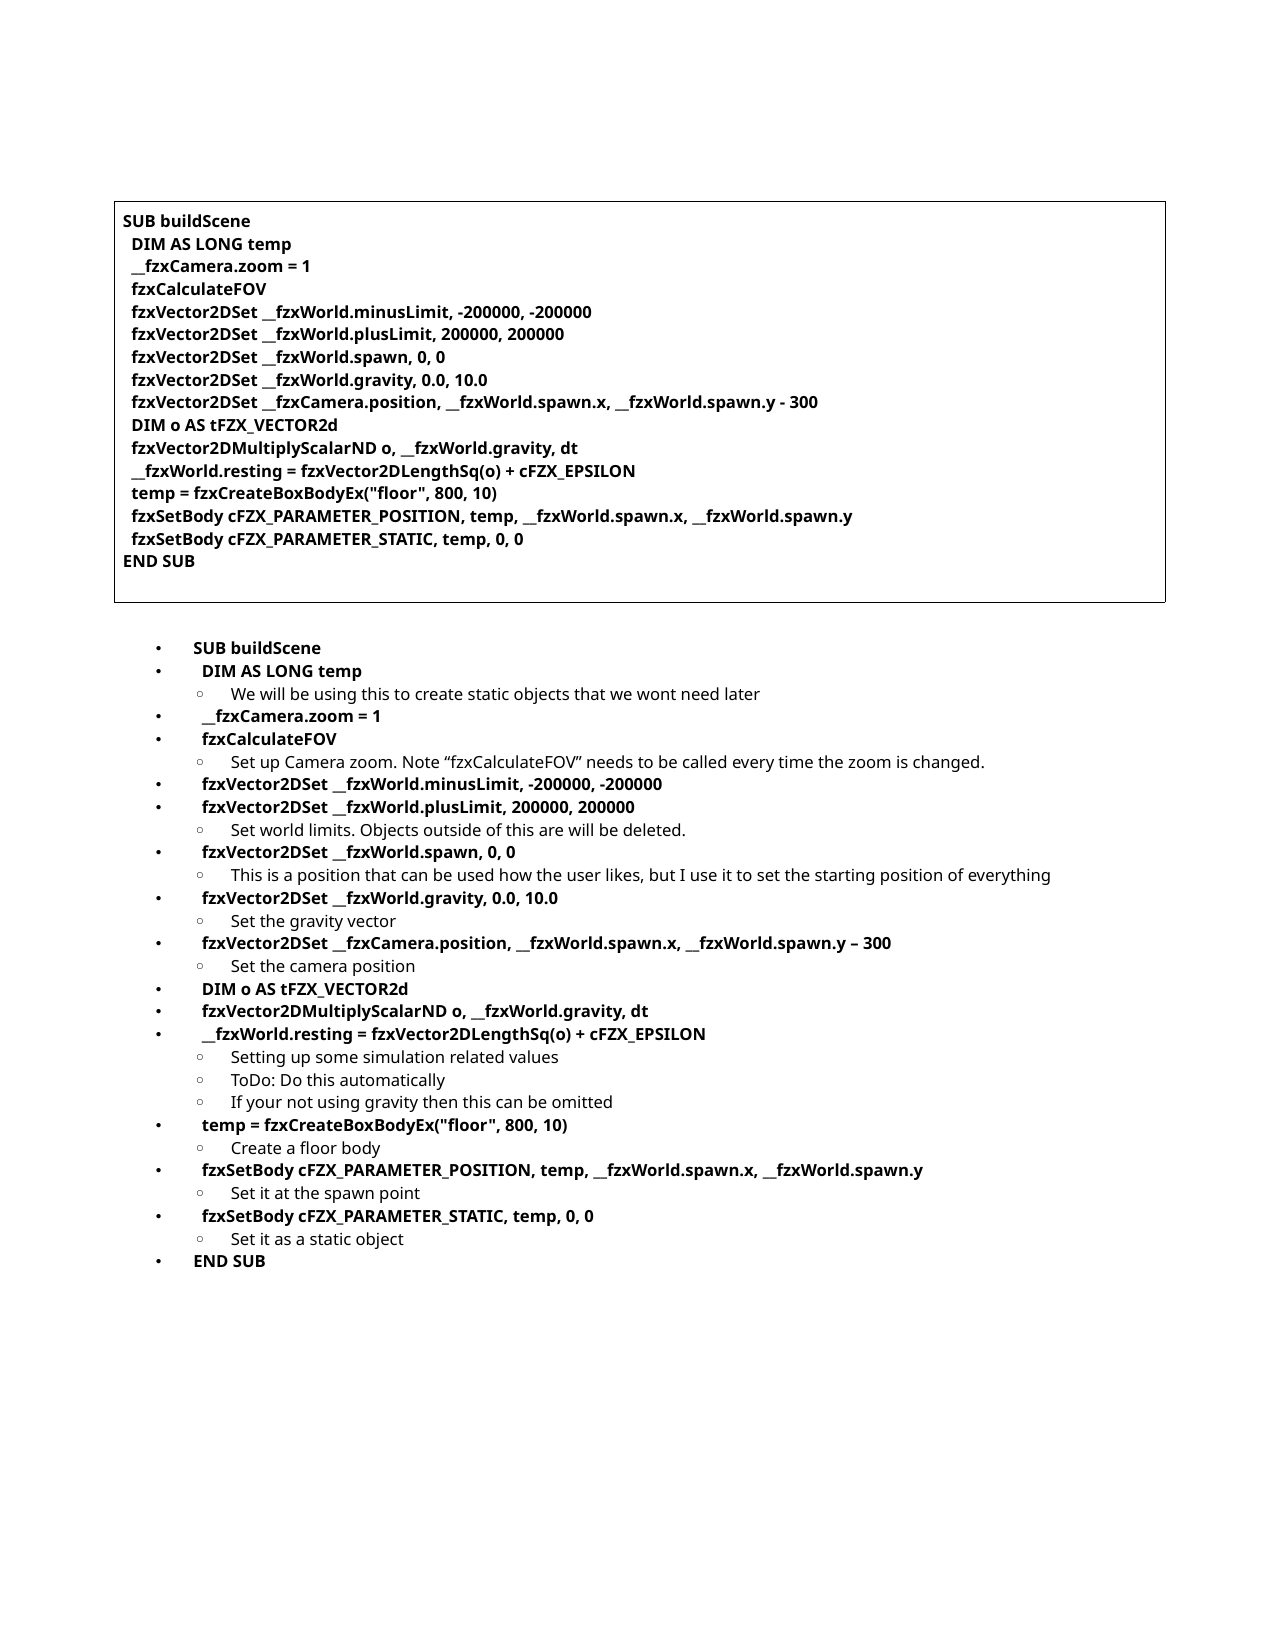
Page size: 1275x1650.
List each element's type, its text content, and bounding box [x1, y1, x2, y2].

list fzxVector2DSet __fzxWorld.minusLimit, -200000, -200000 [156, 773, 1157, 796]
text fzxVector2DSet __fzxCamera.position, __fzxWorld.spawn.x, __fzxWorld.spawn.y - 300 [123, 391, 1156, 414]
text fzxSetBody cFZX_PARAMETER_STATIC, temp, 0, 0 [123, 527, 1156, 550]
list Set world limits. Objects outside of this are will be deleted. [193, 818, 1157, 841]
list We will be using this to create static objects that we wont need later [193, 682, 1157, 705]
text __fzxWorld.resting = fzxVector2DLengthSq(o) + cFZX_EPSILON [123, 459, 1156, 482]
text fzxVector2DSet __fzxWorld.spawn, 0, 0 [123, 346, 1156, 368]
list fzxVector2DSet __fzxWorld.spawn, 0, 0 [156, 841, 1157, 864]
list __fzxCamera.zoom = 1 [156, 705, 1157, 728]
list Set it at the spawn point [193, 1182, 1157, 1204]
text __fzxCamera.zoom = 1 [123, 255, 1156, 278]
text SUB buildScene [123, 209, 1156, 232]
list fzxVector2DSet __fzxCamera.position, __fzxWorld.spawn.x, __fzxWorld.spawn.y – 300 [156, 932, 1157, 955]
list Set up Camera zoom. Note “fzxCalculateFOV” needs to be called every time the zoom is changed. [193, 750, 1157, 773]
list __fzxWorld.resting = fzxVector2DLengthSq(o) + cFZX_EPSILON [156, 1023, 1157, 1046]
text END SUB [123, 550, 1156, 573]
list fzxVector2DMultiplyScalarND o, __fzxWorld.gravity, dt [156, 1000, 1157, 1023]
list This is a position that can be used how the user likes, but I use it to set the starting position of everything [193, 864, 1157, 887]
list DIM o AS tFZX_VECTOR2d [156, 977, 1157, 1000]
list SUB buildScene [156, 637, 1157, 659]
list Setting up some simulation related values [193, 1046, 1157, 1068]
list fzxSetBody cFZX_PARAMETER_STATIC, temp, 0, 0 [156, 1204, 1157, 1227]
text fzxVector2DMultiplyScalarND o, __fzxWorld.gravity, dt [123, 437, 1156, 459]
list fzxVector2DSet __fzxWorld.gravity, 0.0, 10.0 [156, 887, 1157, 909]
text DIM AS LONG temp [123, 232, 1156, 255]
list Create a floor body [193, 1136, 1157, 1159]
text temp = fzxCreateBoxBodyEx("floor", 800, 10) [123, 482, 1156, 505]
list fzxVector2DSet __fzxWorld.plusLimit, 200000, 200000 [156, 796, 1157, 818]
list Set the camera position [193, 955, 1157, 977]
list temp = fzxCreateBoxBodyEx("floor", 800, 10) [156, 1114, 1157, 1136]
text fzxVector2DSet __fzxWorld.gravity, 0.0, 10.0 [123, 368, 1156, 391]
list Set the gravity vector [193, 909, 1157, 932]
text fzxVector2DSet __fzxWorld.minusLimit, -200000, -200000 [123, 300, 1156, 323]
list fzxCalculateFOV [156, 728, 1157, 750]
text DIM o AS tFZX_VECTOR2d [123, 414, 1156, 437]
list fzxSetBody cFZX_PARAMETER_POSITION, temp, __fzxWorld.spawn.x, __fzxWorld.spawn.y [156, 1159, 1157, 1182]
list END SUB [156, 1250, 1157, 1273]
list DIM AS LONG temp [156, 659, 1157, 682]
list If your not using gravity then this can be omitted [193, 1091, 1157, 1114]
text fzxCalculateFOV [123, 278, 1156, 300]
list ToDo: Do this automatically [193, 1068, 1157, 1091]
list Set it as a static object [193, 1227, 1157, 1250]
text fzxSetBody cFZX_PARAMETER_POSITION, temp, __fzxWorld.spawn.x, __fzxWorld.spawn.y [123, 505, 1156, 527]
text fzxVector2DSet __fzxWorld.plusLimit, 200000, 200000 [123, 323, 1156, 346]
